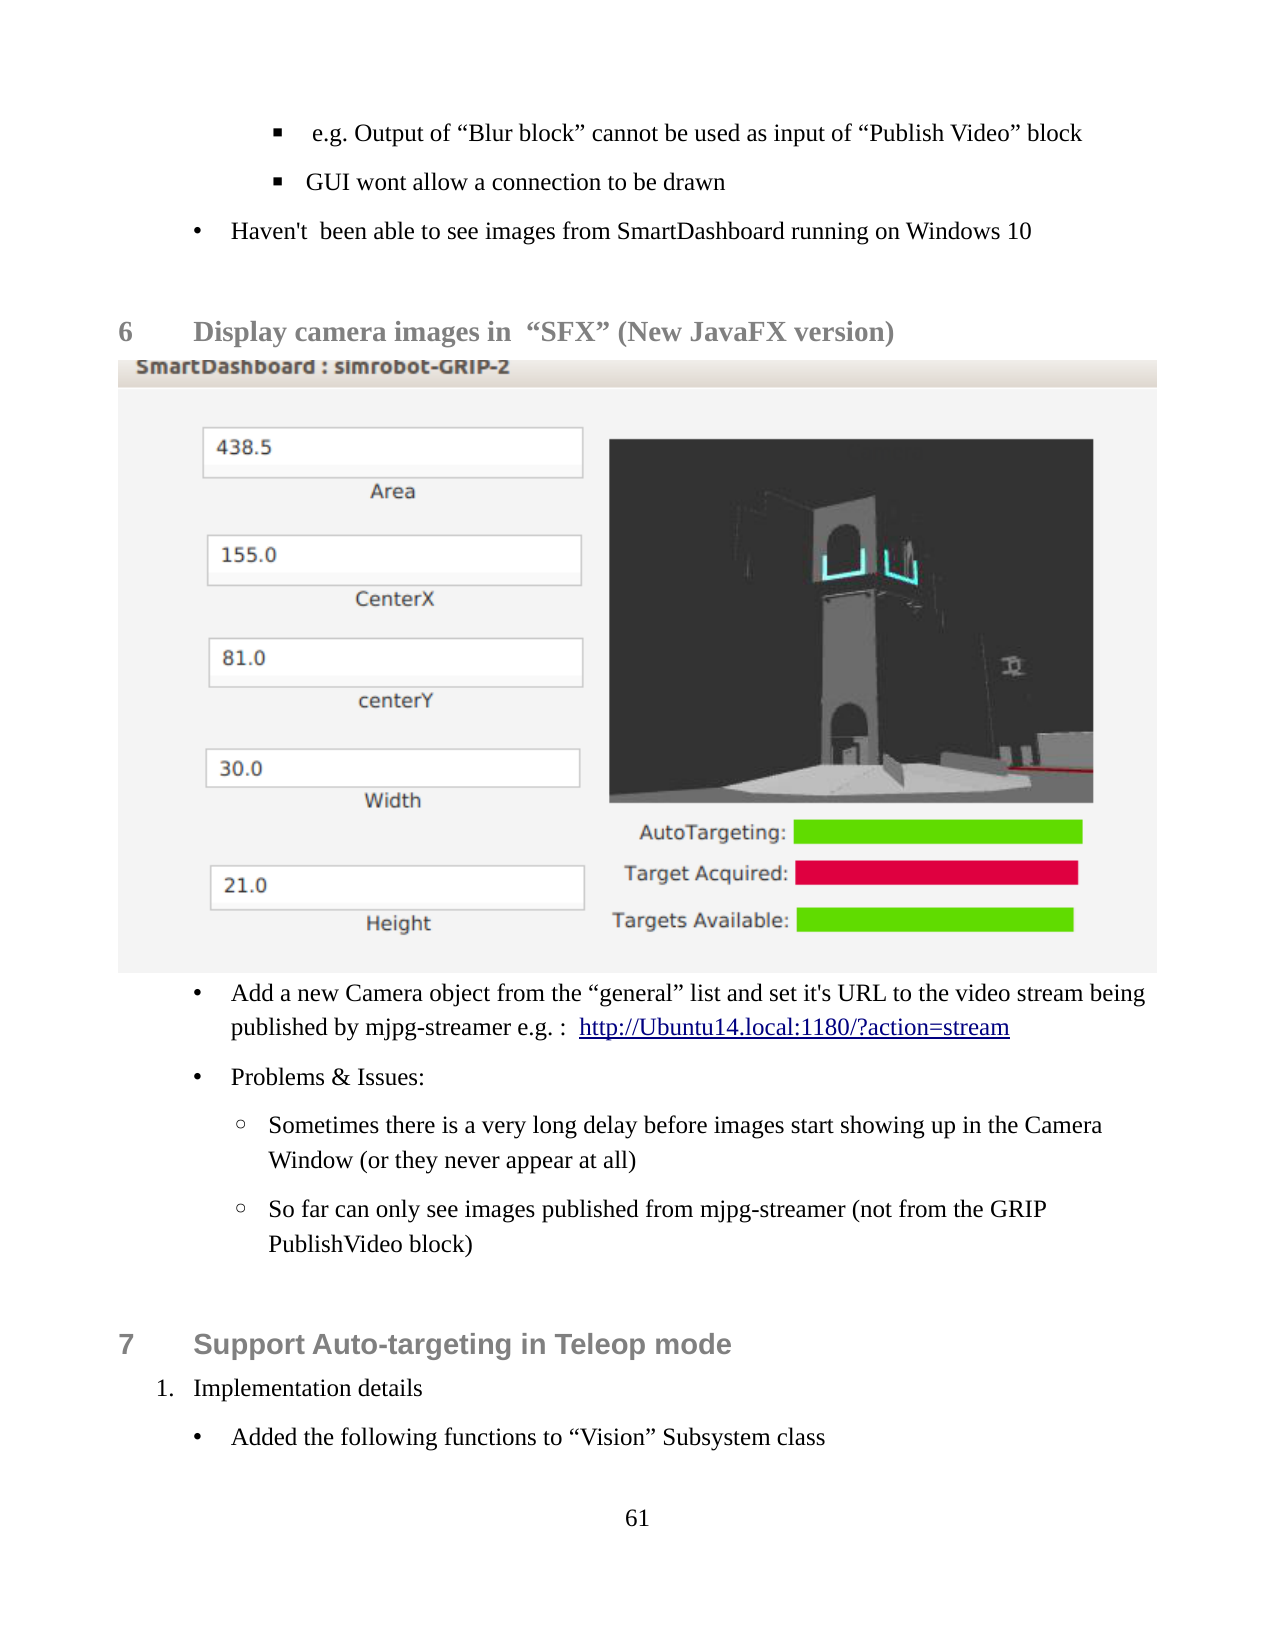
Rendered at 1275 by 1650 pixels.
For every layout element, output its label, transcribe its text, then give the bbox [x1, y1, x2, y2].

subtitle Display camera images in “SFX” (New JavaFX version) [118, 314, 1157, 347]
list GUI wont allow a connection to be drawn [268, 167, 1157, 196]
list Added the following functions to “Vision” Subsystem class [193, 1422, 1157, 1451]
subtitle Support Auto-targeting in Teleop mode [118, 1327, 1157, 1360]
list Add a new Camera object from the “general” list and set it's URL to the video stream being published by mjpg-streamer e.g. : http://Ubuntu14.local:1180/?action=stream [193, 973, 1157, 1041]
list Sometimes there is a very long delay before images start showing up in the Camera Window (or they never appear at all) [231, 1111, 1157, 1174]
list Implementation details [156, 1373, 1157, 1402]
list Problems & Issues: [193, 1062, 1157, 1090]
list Haven't been able to see images from SmartDashboard running on Windows 10 [193, 216, 1157, 245]
picture [118, 360, 1157, 973]
list So far can only see images published from mjpg-streamer (not from the GRIP PublishVideo block) [231, 1194, 1157, 1257]
list e.g. Output of “Blur block” cannot be used as input of “Publish Video” block [268, 118, 1157, 147]
